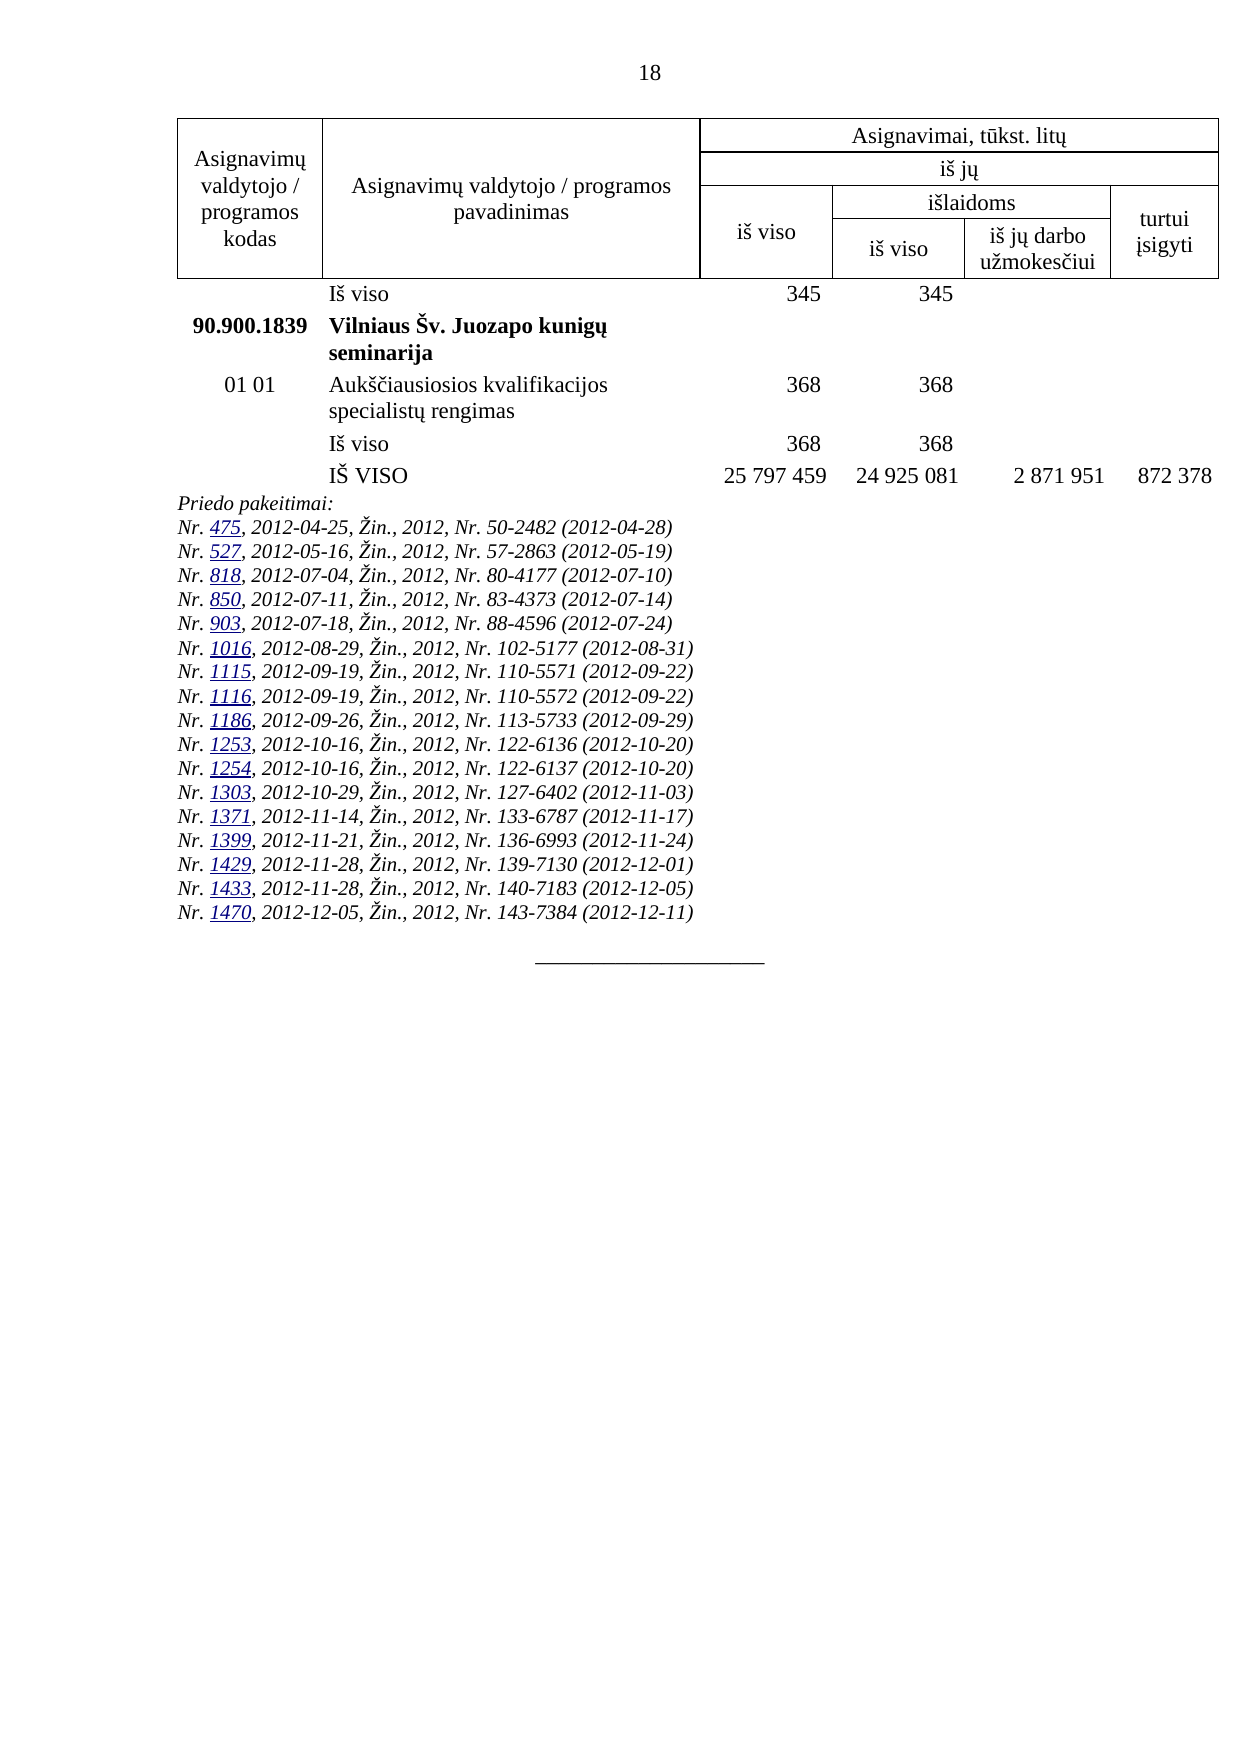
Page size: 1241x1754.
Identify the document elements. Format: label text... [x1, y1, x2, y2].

table_cell [833, 310, 965, 368]
table_cell 345 [700, 279, 832, 309]
table_cell [1111, 427, 1218, 459]
table_cell 24 925 081 [833, 459, 965, 491]
text Nr. 1016, 2012-08-29, Žin., 2012, Nr. 102-5177 (2012-08-31) [177, 635, 1122, 659]
table_cell iš jų darbo užmokesčiui [965, 219, 1110, 277]
table_cell iš viso [701, 186, 832, 277]
table_header Asignavimų valdytojo / programos pavadinimas [323, 119, 699, 277]
table_cell iš viso [833, 219, 964, 277]
text Nr. 527, 2012-05-16, Žin., 2012, Nr. 57-2863 (2012-05-19) [177, 539, 1122, 563]
table_cell 368 [700, 427, 832, 459]
table_cell [965, 427, 1111, 459]
text Nr. 1186, 2012-09-26, Žin., 2012, Nr. 113-5733 (2012-09-29) [177, 708, 1122, 732]
table_cell turtui įsigyti [1111, 186, 1218, 277]
table_cell [1111, 279, 1218, 309]
text Nr. 1116, 2012-09-19, Žin., 2012, Nr. 110-5572 (2012-09-22) [177, 683, 1122, 708]
text Nr. 818, 2012-07-04, Žin., 2012, Nr. 80-4177 (2012-07-10) [177, 563, 1122, 587]
table_cell 90.900.1839 [177, 310, 322, 368]
text Nr. 1470, 2012-12-05, Žin., 2012, Nr. 143-7384 (2012-12-11) [177, 900, 1122, 924]
text Nr. 1433, 2012-11-28, Žin., 2012, Nr. 140-7183 (2012-12-05) [177, 876, 1122, 900]
table_cell [177, 279, 322, 309]
table_cell Vilniaus Šv. Juozapo kunigų seminarija [323, 310, 700, 368]
text Nr. 1371, 2012-11-14, Žin., 2012, Nr. 133-6787 (2012-11-17) [177, 804, 1122, 828]
table_cell [177, 427, 322, 459]
text Nr. 1303, 2012-10-29, Žin., 2012, Nr. 127-6402 (2012-11-03) [177, 780, 1122, 804]
table_cell 368 [833, 368, 965, 427]
table_cell [177, 459, 322, 491]
text Nr. 1429, 2012-11-28, Žin., 2012, Nr. 139-7130 (2012-12-01) [177, 852, 1122, 876]
table_cell 368 [833, 427, 965, 459]
table_cell Iš viso [323, 279, 700, 309]
table_cell [965, 279, 1111, 309]
table_cell Aukščiausiosios kvalifikacijos specialistų rengimas [323, 368, 700, 427]
text –––––––––––––––––––– [177, 948, 1122, 974]
table_cell [700, 310, 832, 368]
text Nr. 1254, 2012-10-16, Žin., 2012, Nr. 122-6137 (2012-10-20) [177, 756, 1122, 780]
table_header Asignavimų valdytojo / programos kodas [178, 119, 322, 277]
table_cell išlaidoms [833, 186, 1110, 218]
table_cell [965, 310, 1111, 368]
table_cell 01 01 [177, 368, 322, 427]
table_cell [1111, 310, 1218, 368]
table_cell 872 378 [1111, 459, 1218, 491]
table_cell 25 797 459 [700, 459, 832, 491]
text Priedo pakeitimai: [177, 491, 1122, 515]
table_cell iš jų [701, 153, 1218, 184]
table_cell [1111, 368, 1218, 427]
table_cell 368 [700, 368, 832, 427]
text Nr. 850, 2012-07-11, Žin., 2012, Nr. 83-4373 (2012-07-14) [177, 587, 1122, 611]
text Nr. 475, 2012-04-25, Žin., 2012, Nr. 50-2482 (2012-04-28) [177, 515, 1122, 539]
table_cell 345 [833, 279, 965, 309]
text Nr. 1115, 2012-09-19, Žin., 2012, Nr. 110-5571 (2012-09-22) [177, 659, 1122, 683]
table_cell [965, 368, 1111, 427]
table_cell Iš viso [323, 427, 700, 459]
text Nr. 903, 2012-07-18, Žin., 2012, Nr. 88-4596 (2012-07-24) [177, 611, 1122, 635]
table_cell 2 871 951 [965, 459, 1111, 491]
table_header Asignavimai, tūkst. litų [701, 119, 1218, 151]
table_cell IŠ VISO [323, 459, 700, 491]
text Nr. 1399, 2012-11-21, Žin., 2012, Nr. 136-6993 (2012-11-24) [177, 828, 1122, 852]
text Nr. 1253, 2012-10-16, Žin., 2012, Nr. 122-6136 (2012-10-20) [177, 732, 1122, 756]
